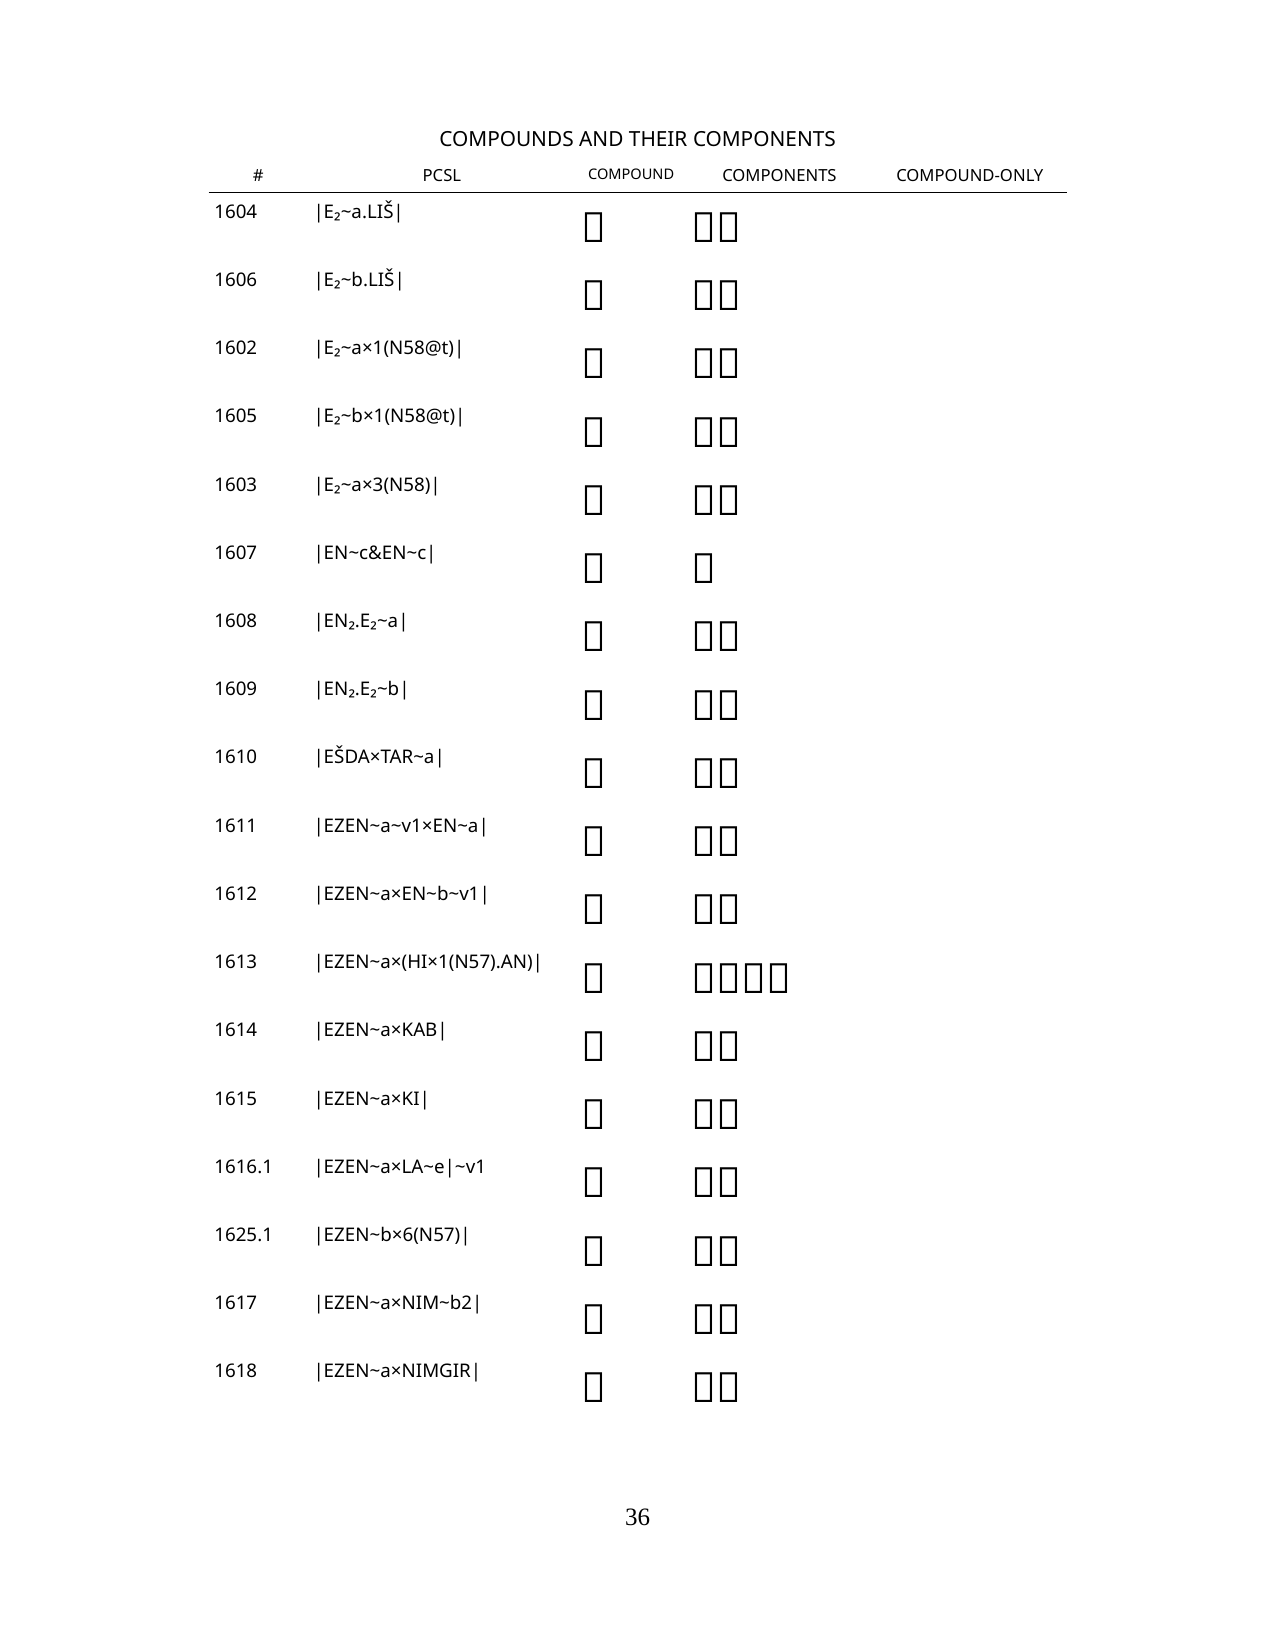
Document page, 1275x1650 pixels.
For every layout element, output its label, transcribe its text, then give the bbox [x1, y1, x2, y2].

table_cell COMPOUND-ONLY [873, 158, 1067, 192]
table_cell 𒟌𒥭 [686, 1352, 872, 1420]
table_cell |E₂~a×1(N58@t)| [308, 329, 576, 397]
table_cell 𒟌𒣝 [686, 1148, 872, 1216]
table_cell [873, 670, 1067, 738]
table_cell [873, 465, 1067, 533]
table_cell |EN~c&EN~c| [308, 533, 576, 602]
table_cell 1610 [209, 738, 308, 806]
table_cell 1617 [209, 1284, 308, 1352]
table_cell [873, 260, 1067, 329]
table_cell 𒞽𒞫 [686, 670, 872, 738]
table_cell 1615 [209, 1079, 308, 1147]
table_cell 𒳔 [576, 1079, 686, 1147]
table_cell 𒟍𒞱 [686, 806, 872, 874]
table_cell 𒳋 [576, 260, 686, 329]
table_cell 𒳑 [576, 875, 686, 943]
table_cell [873, 602, 1067, 670]
table_header COMPOUNDS AND THEIR COMPONENTS [209, 118, 1067, 158]
table_cell |EZEN~a×EN~b~v1| [308, 875, 576, 943]
table_cell |EŠDA×TAR~a| [308, 738, 576, 806]
table_cell |EZEN~a~v1×EN~a| [308, 806, 576, 874]
table_cell 𒳠 [576, 1216, 686, 1284]
table_cell [873, 1216, 1067, 1284]
table_cell 𒞪𒗜 [686, 329, 872, 397]
table_cell 𒳈 [576, 465, 686, 533]
table_cell |EZEN~a×LA~e|~v1 [308, 1148, 576, 1216]
table_cell |EZEN~a×NIM~b2| [308, 1284, 576, 1352]
table_cell 1606 [209, 260, 308, 329]
table_cell 1618 [209, 1352, 308, 1420]
table_cell COMPONENTS [686, 158, 872, 192]
table_cell 𒳌 [576, 533, 686, 602]
table_cell 𒞫𒣼 [686, 260, 872, 329]
table_cell 1609 [209, 670, 308, 738]
table_cell 1605 [209, 397, 308, 465]
table_cell |EN₂.E₂~b| [308, 670, 576, 738]
table_cell 1607 [209, 533, 308, 602]
table_cell [873, 1352, 1067, 1420]
table_cell 𒞪𒘾 [686, 465, 872, 533]
table_cell 1613 [209, 943, 308, 1011]
table_cell [873, 1079, 1067, 1147]
table_cell |EN₂.E₂~a| [308, 602, 576, 670]
table_cell [873, 943, 1067, 1011]
table_cell 𒳇 [576, 329, 686, 397]
table_cell |E₂~a.LIŠ| [308, 193, 576, 260]
table_cell 𒳓 [576, 1011, 686, 1079]
table_cell 𒟌𒥫 [686, 1284, 872, 1352]
table_cell 𒟌𒞶 [686, 875, 872, 943]
table_cell 1616.1 [209, 1148, 308, 1216]
table_cell 1603 [209, 465, 308, 533]
table_cell [873, 875, 1067, 943]
table_cell PCSL [308, 158, 576, 192]
table_cell 𒳏 [576, 738, 686, 806]
table_cell |E₂~a×3(N58)| [308, 465, 576, 533]
table_cell 𒳎 [576, 670, 686, 738]
table_cell 1608 [209, 602, 308, 670]
table_cell 𒳒 [576, 943, 686, 1011]
table_cell [873, 806, 1067, 874]
table_cell |E₂~b×1(N58@t)| [308, 397, 576, 465]
table_cell 1614 [209, 1011, 308, 1079]
table_cell 𒞸 [686, 533, 872, 602]
table_cell [873, 397, 1067, 465]
table_cell 1612 [209, 875, 308, 943]
table_cell 𒳖 [576, 1148, 686, 1216]
table_cell |E₂~b.LIŠ| [308, 260, 576, 329]
table_cell |EZEN~b×6(N57)| [308, 1216, 576, 1284]
table_cell COMPOUND [576, 158, 686, 192]
table_cell [873, 1148, 1067, 1216]
table_cell 𒟊𒩦 [686, 738, 872, 806]
table_cell 𒳉 [576, 193, 686, 260]
table_cell 1611 [209, 806, 308, 874]
table_cell 𒳍 [576, 602, 686, 670]
table_cell 𒳗 [576, 1284, 686, 1352]
table_cell 𒞽𒞪 [686, 602, 872, 670]
table_cell 𒟎𒚢 [686, 1216, 872, 1284]
table_cell 1604 [209, 193, 308, 260]
table_cell 1602 [209, 329, 308, 397]
table_cell # [209, 158, 308, 192]
table_cell [873, 533, 1067, 602]
table_cell [873, 193, 1067, 260]
table_cell [873, 738, 1067, 806]
table_cell 𒟌𒢁 [686, 1011, 872, 1079]
table_cell |EZEN~a×KAB| [308, 1011, 576, 1079]
table_cell 𒞪𒣼 [686, 193, 872, 260]
table_cell |EZEN~a×NIMGIR| [308, 1352, 576, 1420]
table_cell |EZEN~a×(HI×1(N57).AN)| [308, 943, 576, 1011]
table_cell [873, 1284, 1067, 1352]
table_cell 𒳐 [576, 806, 686, 874]
table_cell 𒳊 [576, 397, 686, 465]
table_cell 𒟌𒡕𒗚𒜏 [686, 943, 872, 1011]
table_cell |EZEN~a×KI| [308, 1079, 576, 1147]
table_cell [873, 1011, 1067, 1079]
table_cell 1625.1 [209, 1216, 308, 1284]
table_cell 𒳘 [576, 1352, 686, 1420]
table_cell [873, 329, 1067, 397]
table_cell 𒟌𒢟 [686, 1079, 872, 1147]
table_cell 𒞫𒗜 [686, 397, 872, 465]
